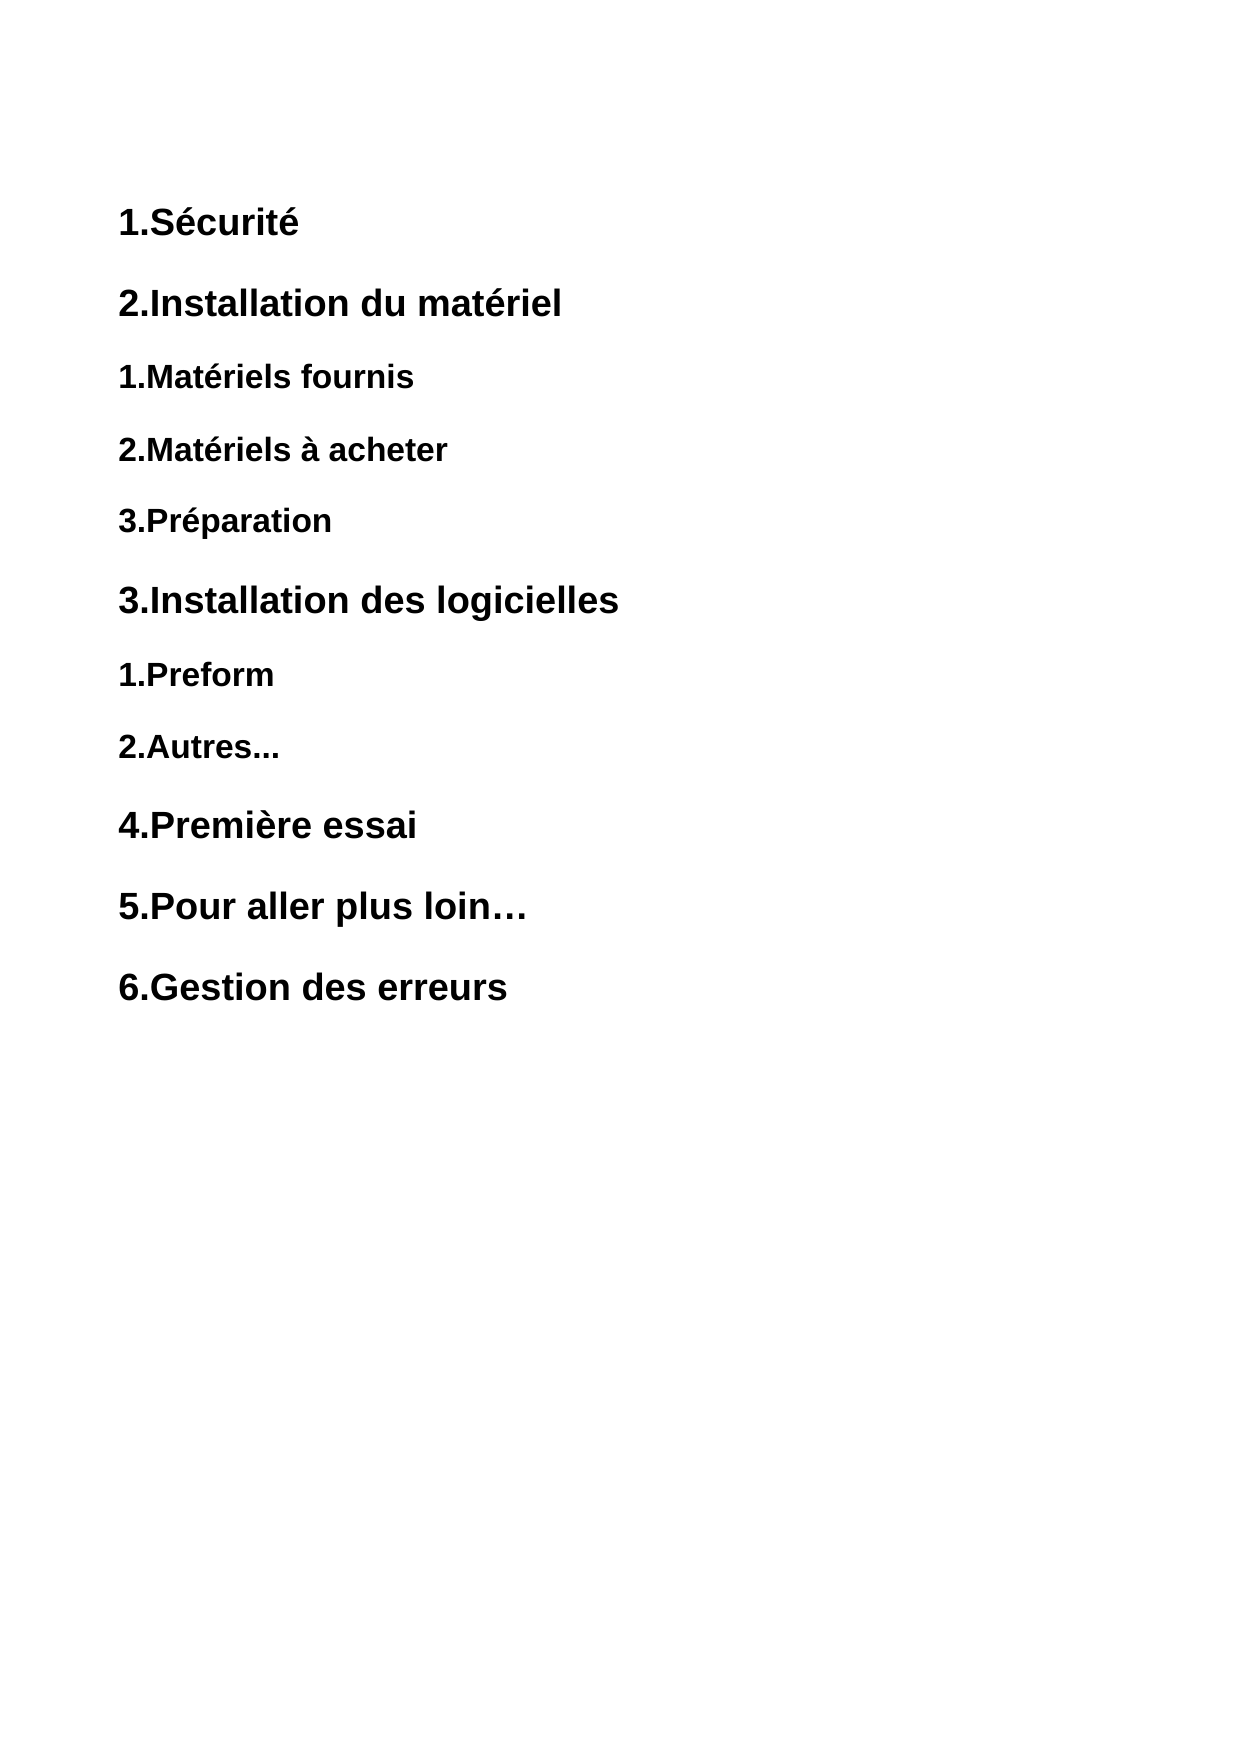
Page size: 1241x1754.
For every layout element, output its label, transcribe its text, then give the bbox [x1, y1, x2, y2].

subtitle 1.Sécurité [118, 199, 1122, 243]
subtitle 5.Pour aller plus loin… [118, 884, 1122, 927]
subtitle 1.Preform [118, 654, 1122, 693]
subtitle 6.Gestion des erreurs [118, 965, 1122, 1008]
subtitle 2.Installation du matériel [118, 280, 1122, 324]
subtitle 4.Première essai [118, 803, 1122, 846]
subtitle 3.Installation des logicielles [118, 577, 1122, 621]
subtitle 1.Matériels fournis [118, 357, 1122, 396]
subtitle 3.Préparation [118, 501, 1122, 540]
subtitle 2.Autres... [118, 726, 1122, 765]
subtitle 2.Matériels à acheter [118, 429, 1122, 468]
